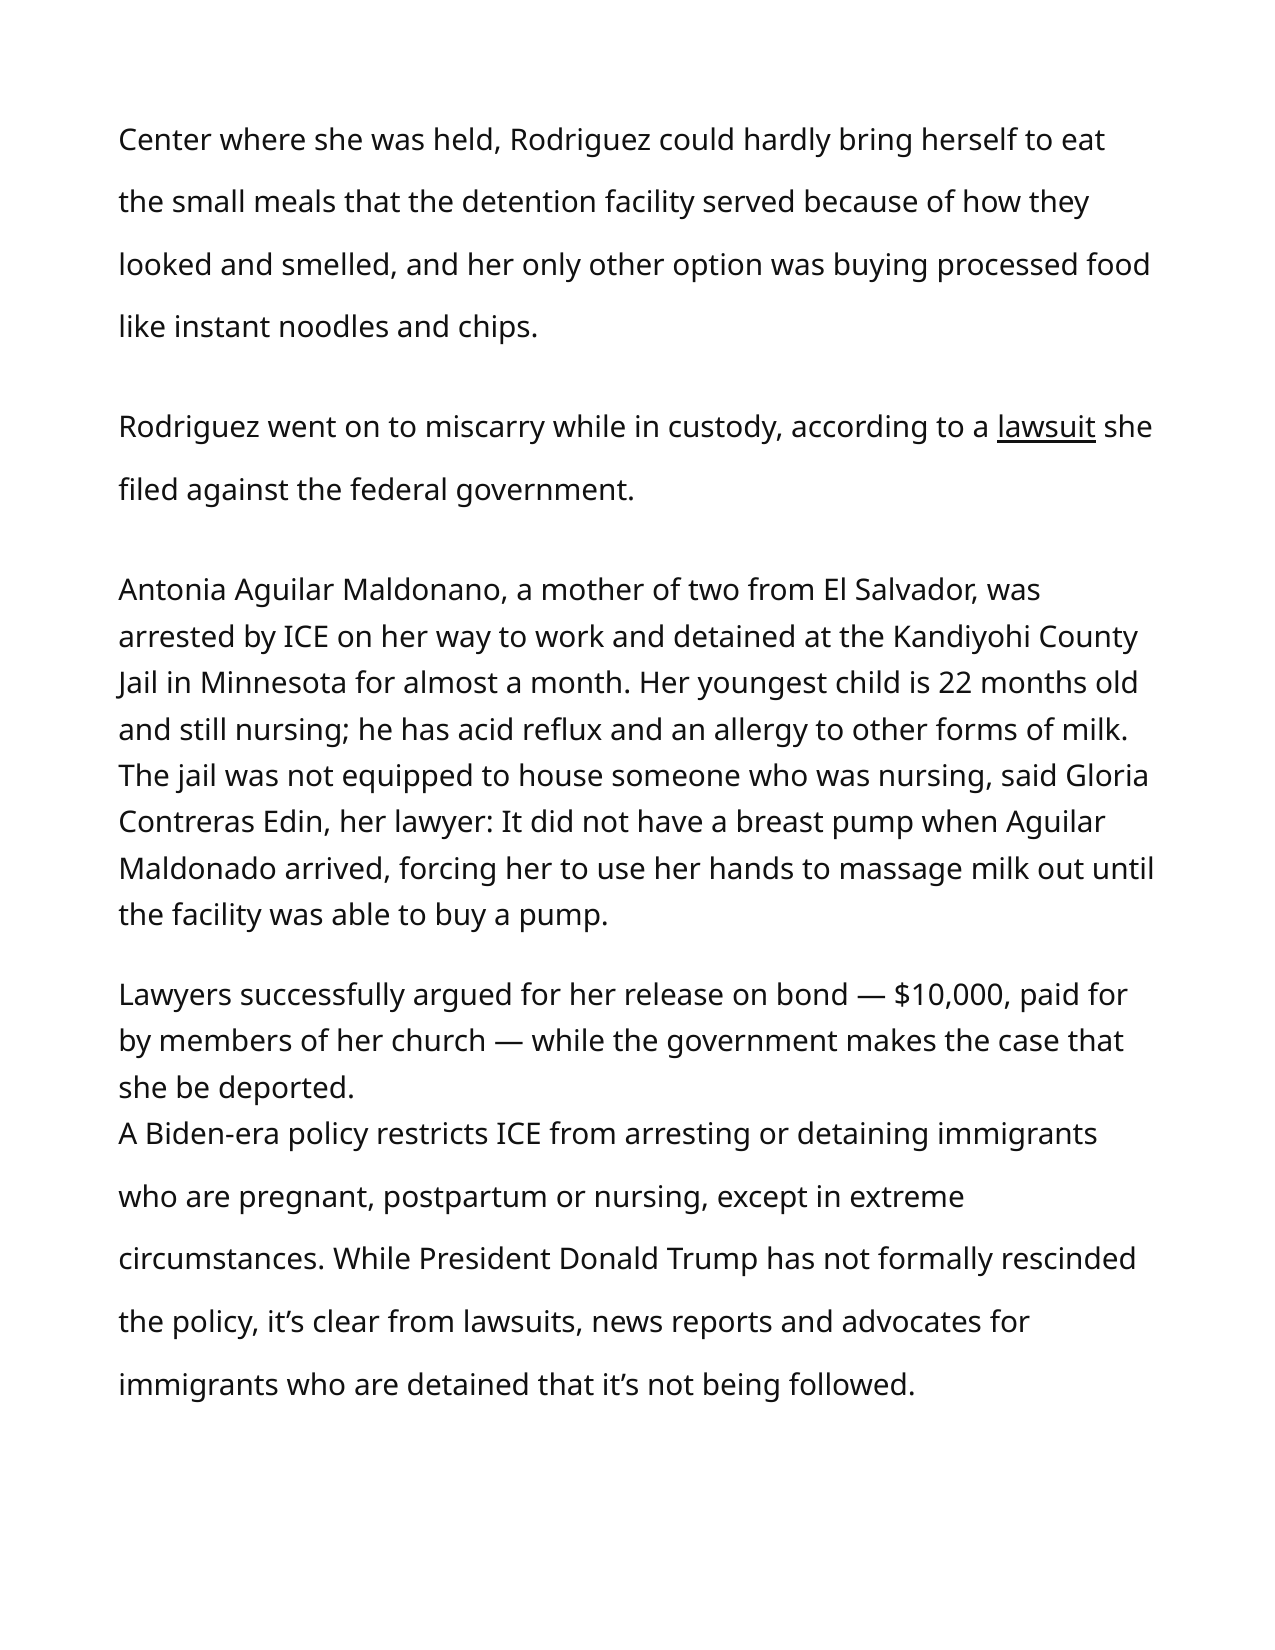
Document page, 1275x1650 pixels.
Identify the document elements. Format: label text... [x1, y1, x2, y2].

text Lawyers successfully argued for her release on bond — $10,000, paid for by members of her church — while the government makes the case that she be deported. [118, 973, 1157, 1107]
text Antonia Aguilar Maldonano, a mother of two from El Salvador, was arrested by ICE on her way to work and detained at the Kandiyohi County Jail in Minnesota for almost a month. Her youngest child is 22 months old and still nursing; he has acid reflux and an allergy to other forms of milk. The jail was not equipped to house someone who was nursing, said Gloria Contreras Edin, her lawyer: It did not have a breast pump when Aguilar Maldonado arrived, forcing her to use her hands to massage milk out until the facility was able to buy a pump. [118, 569, 1157, 934]
text Rodriguez went on to miscarry while in custody, according to a lawsuit she filed against the federal government. [118, 406, 1157, 509]
text A Biden-era policy restricts ICE from arresting or detaining immigrants who are pregnant, postpartum or nursing, except in extreme circumstances. While President Donald Trump has not formally rescinded the policy, it’s clear from lawsuits, news reports and advocates for immigrants who are detained that it’s not being followed. [118, 1113, 1157, 1404]
text Center where she was held, Rodriguez could hardly bring herself to eat the small meals that the detention facility served because of how they looked and smelled, and her only other option was buying processed food like instant noodles and chips. [118, 118, 1157, 346]
